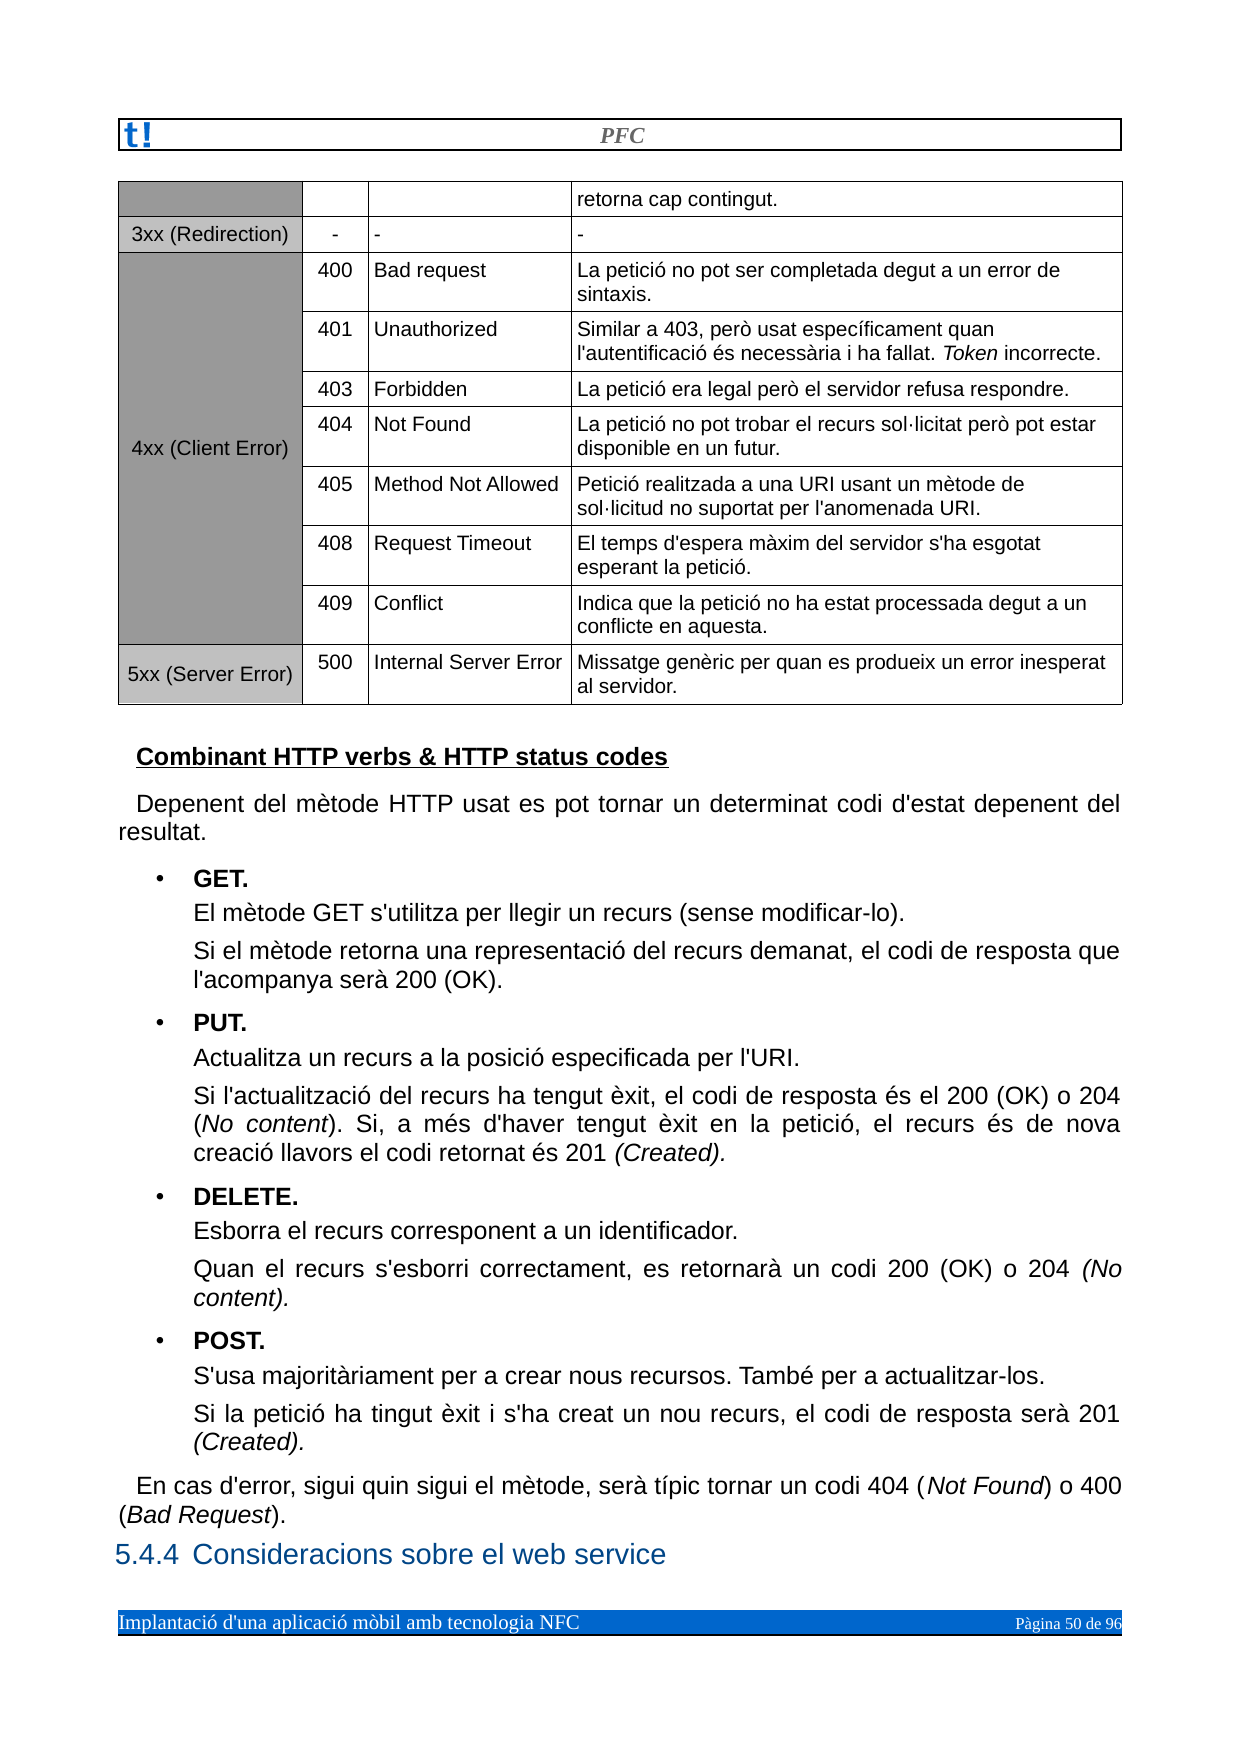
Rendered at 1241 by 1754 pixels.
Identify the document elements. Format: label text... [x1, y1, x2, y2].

text En cas d'error, sigui quin sigui el mètode, serà típic tornar un codi 404 (Not Found) o 400 (Bad Request). [118, 1471, 1122, 1528]
table_cell 400 [303, 253, 368, 311]
list GET. [156, 864, 1122, 893]
list Si l'actualització del recurs ha tengut èxit, el codi de resposta és el 200 (OK) o 204 (No content). Si, a més d'haver tengut èxit en la petició, el recurs és de nova creació llavors el codi retornat és 201 (Created). [156, 1081, 1122, 1167]
list Si la petició ha tingut èxit i s'ha creat un nou recurs, el codi de resposta serà 201 (Created). [156, 1398, 1122, 1456]
table_cell Method Not Allowed [369, 467, 571, 525]
table_cell La petició no pot ser completada degut a un error de sintaxis. [572, 253, 1122, 311]
list Esborra el recurs corresponent a un identificador. [156, 1216, 1122, 1245]
table_cell Similar a 403, però usat específicament quan l'autentificació és necessària i ha fallat. Token incorrecte. [572, 312, 1122, 371]
table_cell - [369, 217, 571, 252]
table_cell 3xx (Redirection) [119, 217, 302, 252]
table_cell [119, 182, 302, 216]
table_cell Not Found [369, 407, 571, 466]
table_cell Indica que la petició no ha estat processada degut a un conflicte en aquesta. [572, 586, 1122, 644]
table_cell 405 [303, 467, 368, 525]
list Actualitza un recurs a la posició especificada per l'URI. [156, 1043, 1122, 1072]
subtitle Consideracions sobre el web service [106, 1537, 1122, 1571]
list DELETE. [156, 1182, 1122, 1211]
list Si el mètode retorna una representació del recurs demanat, el codi de resposta que l'acompanya serà 200 (OK). [156, 936, 1122, 993]
table_cell 403 [303, 372, 368, 406]
table_cell Request Timeout [369, 526, 571, 584]
table_cell 4xx (Client Error) [119, 253, 302, 644]
text Depenent del mètode HTTP usat es pot tornar un determinat codi d'estat depenent del resultat. [118, 788, 1122, 846]
table_cell Internal Server Error [369, 645, 571, 703]
list PUT. [156, 1008, 1122, 1037]
table_cell 408 [303, 526, 368, 584]
table_cell [303, 182, 368, 216]
table_cell 401 [303, 312, 368, 371]
picture [123, 121, 151, 148]
table_cell 500 [303, 645, 368, 703]
list El mètode GET s'utilitza per llegir un recurs (sense modificar-lo). [156, 898, 1122, 927]
table_cell La petició no pot trobar el recurs sol·licitat però pot estar disponible en un futur. [572, 407, 1122, 466]
text Combinant HTTP verbs & HTTP status codes [118, 742, 1122, 771]
table_cell Conflict [369, 586, 571, 644]
list Quan el recurs s'esborri correctament, es retornarà un codi 200 (OK) o 204 (No content). [156, 1254, 1122, 1311]
table_cell - [303, 217, 368, 252]
list S'usa majoritàriament per a crear nous recursos. També per a actualitzar-los. [156, 1361, 1122, 1390]
table_cell Forbidden [369, 372, 571, 406]
table_cell [369, 182, 571, 216]
table_cell 404 [303, 407, 368, 466]
table_cell 5xx (Server Error) [119, 645, 302, 703]
table_cell - [572, 217, 1122, 252]
list POST. [156, 1326, 1122, 1355]
table_cell 409 [303, 586, 368, 644]
table_cell El temps d'espera màxim del servidor s'ha esgotat esperant la petició. [572, 526, 1122, 584]
table_cell retorna cap contingut. [572, 182, 1122, 216]
table_cell Bad request [369, 253, 571, 311]
table_cell Unauthorized [369, 312, 571, 371]
table_cell La petició era legal però el servidor refusa respondre. [572, 372, 1122, 406]
table_cell Petició realitzada a una URI usant un mètode de sol·licitud no suportat per l'anomenada URI. [572, 467, 1122, 525]
table_cell Missatge genèric per quan es produeix un error inesperat al servidor. [572, 645, 1122, 703]
